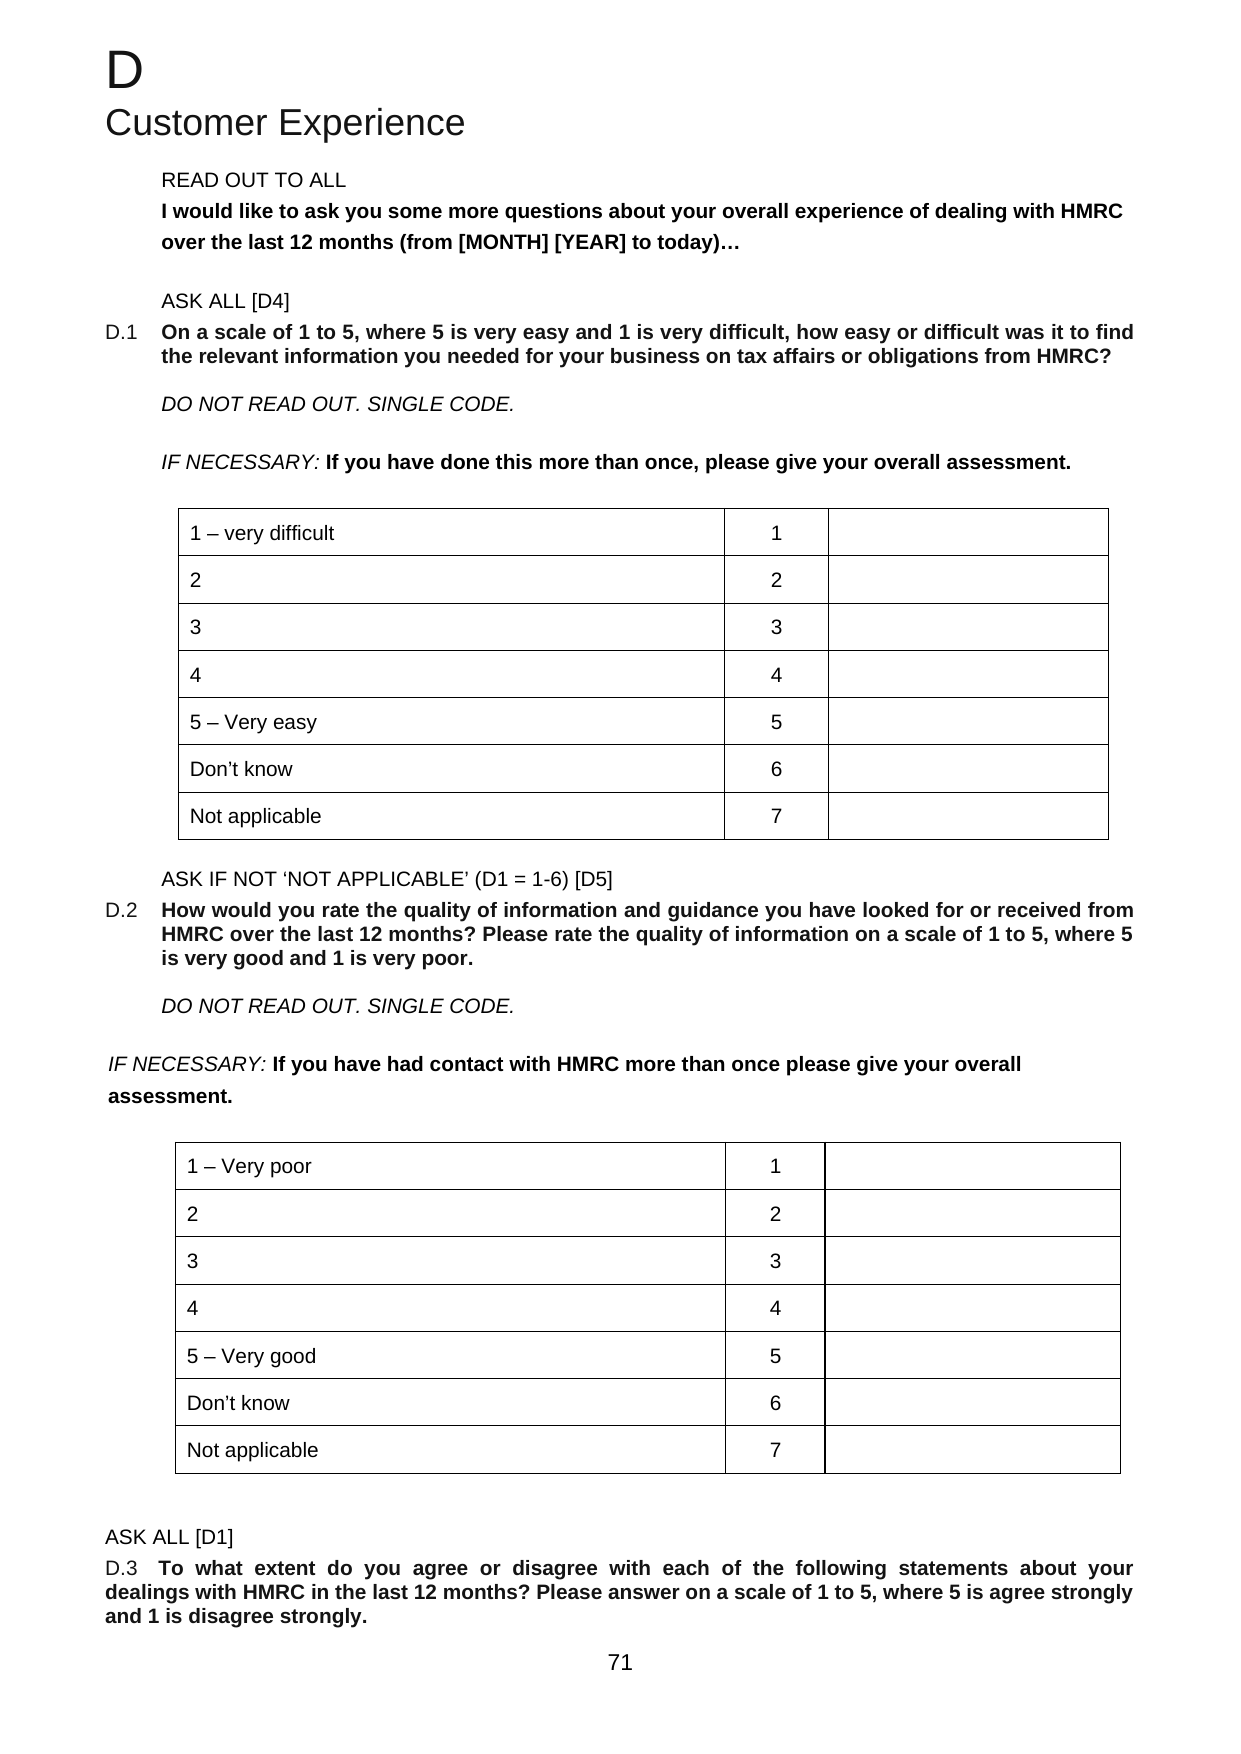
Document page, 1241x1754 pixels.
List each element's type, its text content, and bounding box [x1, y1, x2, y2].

table_header [829, 509, 1108, 555]
table_cell 3 [179, 604, 724, 650]
subtitle ASK if NOT ‘NOT APPLICABLE’ (D1 = 1-6) [D5] [161, 867, 1135, 898]
table_cell [829, 745, 1108, 792]
list To what extent do you agree or disagree with each of the following statements about your dealings with HMRC in the last 12 months? Please answer on a scale of 1 to 5, where 5 is agree strongly and 1 is disagree strongly. [105, 1556, 1135, 1628]
table_cell 5 – Very easy [179, 698, 724, 744]
table_cell Not applicable [179, 793, 724, 839]
table_header [826, 1143, 1120, 1189]
table_header 1 [726, 1143, 824, 1189]
table_header 1 – Very poor [176, 1143, 725, 1189]
subtitle ask ALL [D1] [105, 1525, 1135, 1556]
table_cell [826, 1332, 1120, 1378]
table_cell 3 [725, 604, 828, 650]
subtitle DO NOT READ OUT. SINGLE CODE. [161, 391, 1135, 423]
table_cell 6 [725, 745, 828, 792]
table_cell 5 – Very good [176, 1332, 725, 1378]
table_cell Don’t know [176, 1379, 725, 1425]
table_cell 4 [176, 1285, 725, 1331]
table_cell [826, 1426, 1120, 1473]
subtitle IF NECESSARY: If you have had contact with HMRC more than once please give your overall assessment. [108, 1052, 1135, 1114]
table_cell 7 [725, 793, 828, 839]
table_cell [826, 1285, 1120, 1331]
table_cell 7 [726, 1426, 824, 1473]
subtitle asK ALL [D4] [161, 288, 1135, 319]
subtitle DO NOT READ OUT. SINGLE CODE. [161, 994, 1135, 1025]
table_cell [829, 604, 1108, 650]
table_cell 5 [725, 698, 828, 744]
table_cell 2 [725, 556, 828, 602]
table_cell [826, 1190, 1120, 1236]
table_header 1 – very difficult [179, 509, 724, 555]
table_cell 3 [726, 1237, 824, 1283]
subtitle I would like to ask you some more questions about your overall experience of dealing with HMRC over the last 12 months (from [MONTH] [YEAR] to today)… [161, 199, 1135, 261]
subtitle read out to all [161, 168, 1135, 199]
table_cell 4 [725, 651, 828, 697]
table_cell 2 [179, 556, 724, 602]
table_cell [826, 1379, 1120, 1425]
table_cell 5 [726, 1332, 824, 1378]
table_cell Not applicable [176, 1426, 725, 1473]
table_cell 4 [726, 1285, 824, 1331]
text Customer Experience [105, 100, 1135, 143]
table_cell [826, 1237, 1120, 1283]
table_header 1 [725, 509, 828, 555]
table_cell [829, 793, 1108, 839]
table_cell 4 [179, 651, 724, 697]
table_cell 3 [176, 1237, 725, 1283]
table_cell Don’t know [179, 745, 724, 792]
table_cell 2 [176, 1190, 725, 1236]
subtitle IF NECESSARY: If you have done this more than once, please give your overall assessment. [161, 450, 1135, 481]
table_cell 2 [726, 1190, 824, 1236]
list On a scale of 1 to 5, where 5 is very easy and 1 is very difficult, how easy or difficult was it to find the relevant information you needed for your business on tax affairs or obligations from HMRC? [105, 319, 1135, 367]
table_cell 6 [726, 1379, 824, 1425]
table_cell [829, 651, 1108, 697]
table_cell [829, 698, 1108, 744]
list How would you rate the quality of information and guidance you have looked for or received from HMRC over the last 12 months? Please rate the quality of information on a scale of 1 to 5, where 5 is very good and 1 is very poor. [105, 898, 1135, 970]
table_cell [829, 556, 1108, 602]
